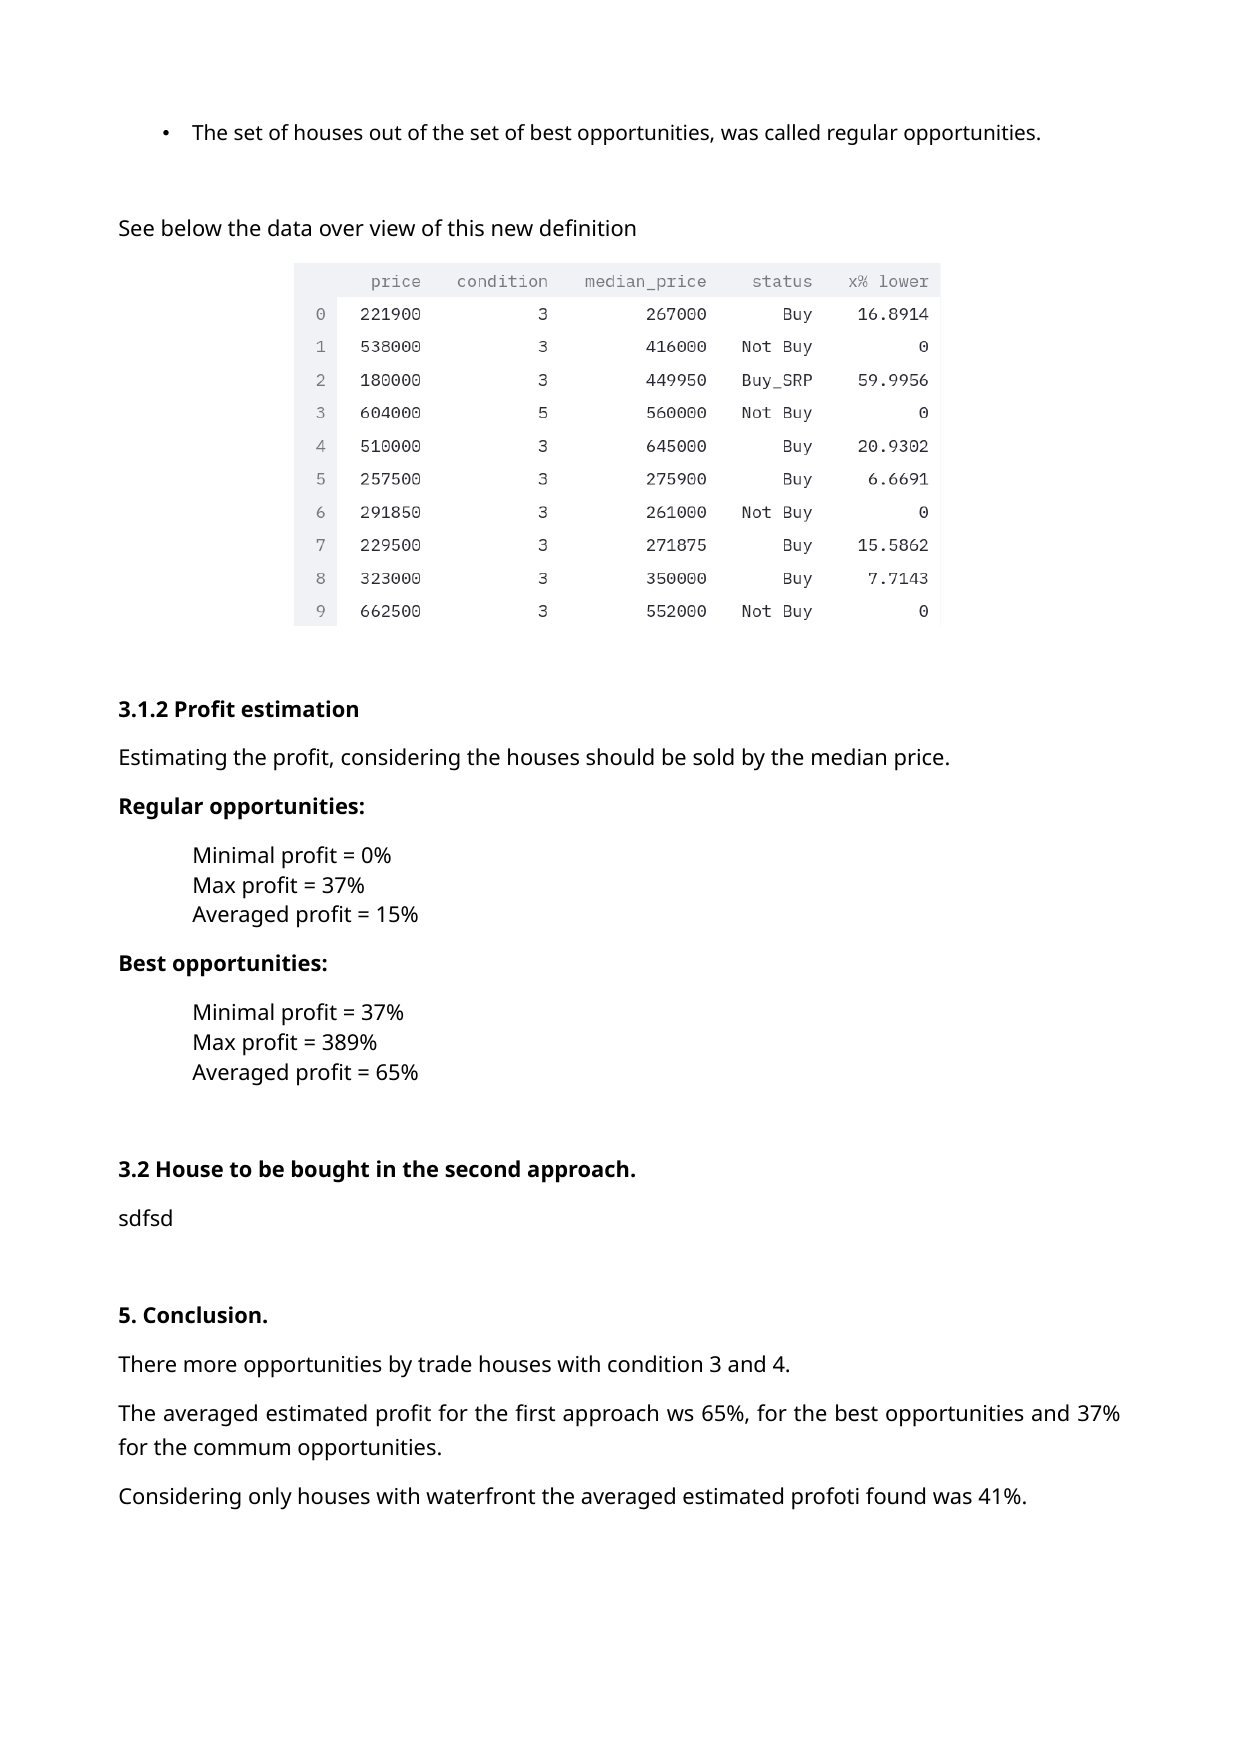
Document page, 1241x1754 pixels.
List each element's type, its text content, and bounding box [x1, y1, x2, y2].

picture [293, 261, 947, 626]
text There more opportunities by trade houses with condition 3 and 4. [118, 1349, 1122, 1379]
text The averaged estimated profit for the first approach ws 65%, for the best opportunities and 37% for the commum opportunities. [118, 1398, 1122, 1462]
text Minimal profit = 0% [192, 840, 1122, 869]
text sdfsd [118, 1203, 1122, 1232]
text Considering only houses with waterfront the averaged estimated profoti found was 41%. [118, 1481, 1122, 1510]
text 5. Conclusion. [118, 1300, 1122, 1330]
text 3.2 House to be bought in the second approach. [118, 1154, 1122, 1184]
text Averaged profit = 65% [192, 1056, 1122, 1086]
text Max profit = 389% [192, 1027, 1122, 1056]
text 3.1.2 Profit estimation [118, 693, 1122, 723]
text Minimal profit = 37% [192, 997, 1122, 1027]
list The set of houses out of the set of best opportunities, was called regular opportunities. [162, 118, 1122, 147]
text Regular opportunities: [118, 791, 1122, 821]
text Max profit = 37% [192, 869, 1122, 899]
text See below the data over view of this new definition [118, 212, 1122, 242]
text Estimating the profit, considering the houses should be sold by the median price. [118, 742, 1122, 772]
text Averaged profit = 15% [192, 899, 1122, 929]
text Best opportunities: [118, 948, 1122, 978]
